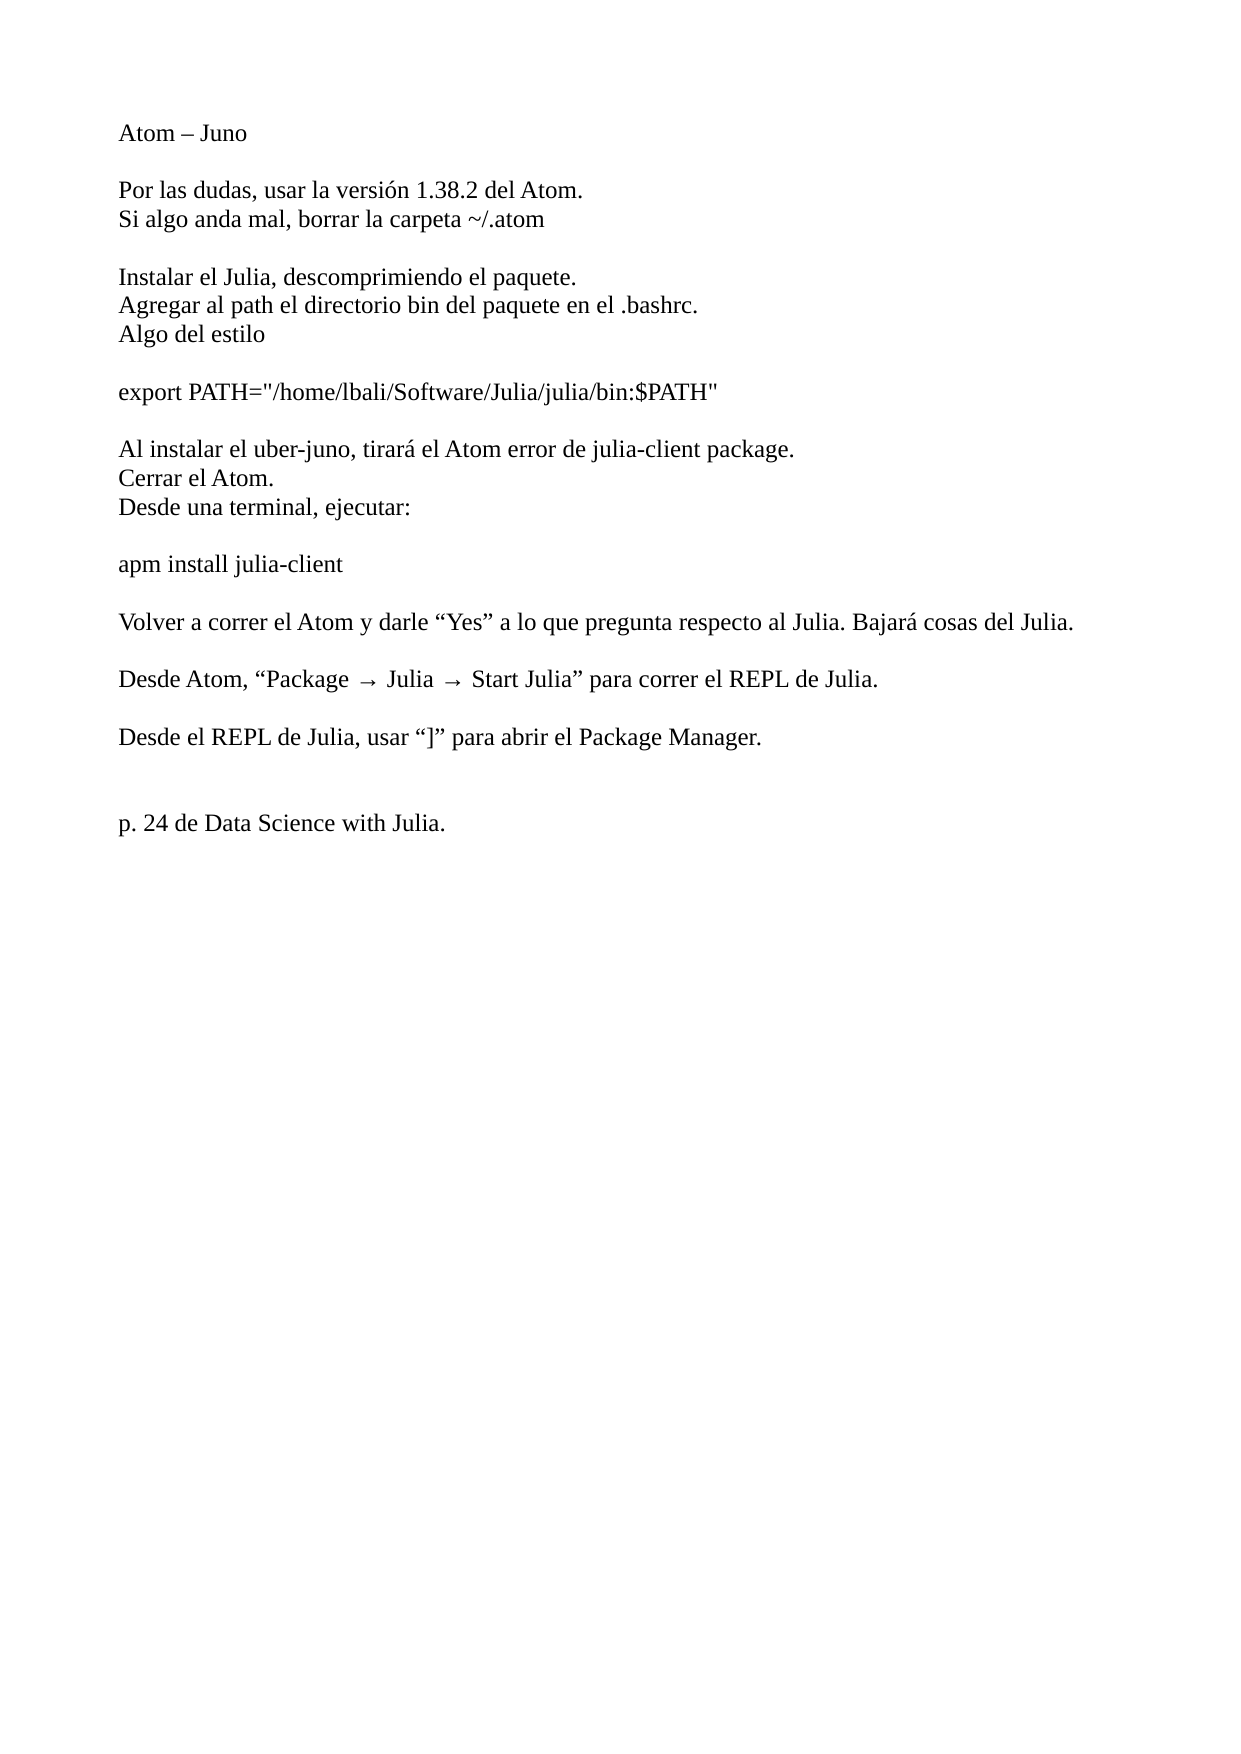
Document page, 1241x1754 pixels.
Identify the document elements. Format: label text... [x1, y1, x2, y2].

text Algo del estilo [118, 319, 1122, 348]
text Desde una terminal, ejecutar: [118, 492, 1122, 521]
text apm install julia-client [118, 549, 1122, 578]
text Instalar el Julia, descomprimiendo el paquete. [118, 262, 1122, 291]
text Agregar al path el directorio bin del paquete en el .bashrc. [118, 291, 1122, 319]
text Por las dudas, usar la versión 1.38.2 del Atom. [118, 176, 1122, 204]
text Desde Atom, “Package → Julia → Start Julia” para correr el REPL de Julia. [118, 664, 1122, 693]
text p. 24 de Data Science with Julia. [118, 808, 1122, 837]
text Cerrar el Atom. [118, 463, 1122, 492]
text Volver a correr el Atom y darle “Yes” a lo que pregunta respecto al Julia. Bajará cosas del Julia. [118, 607, 1122, 636]
text Al instalar el uber-juno, tirará el Atom error de julia-client package. [118, 434, 1122, 463]
text Si algo anda mal, borrar la carpeta ~/.atom [118, 204, 1122, 233]
text Desde el REPL de Julia, usar “]” para abrir el Package Manager. [118, 722, 1122, 751]
text export PATH="/home/lbali/Software/Julia/julia/bin:$PATH" [118, 377, 1122, 406]
text Atom – Juno [118, 118, 1122, 147]
